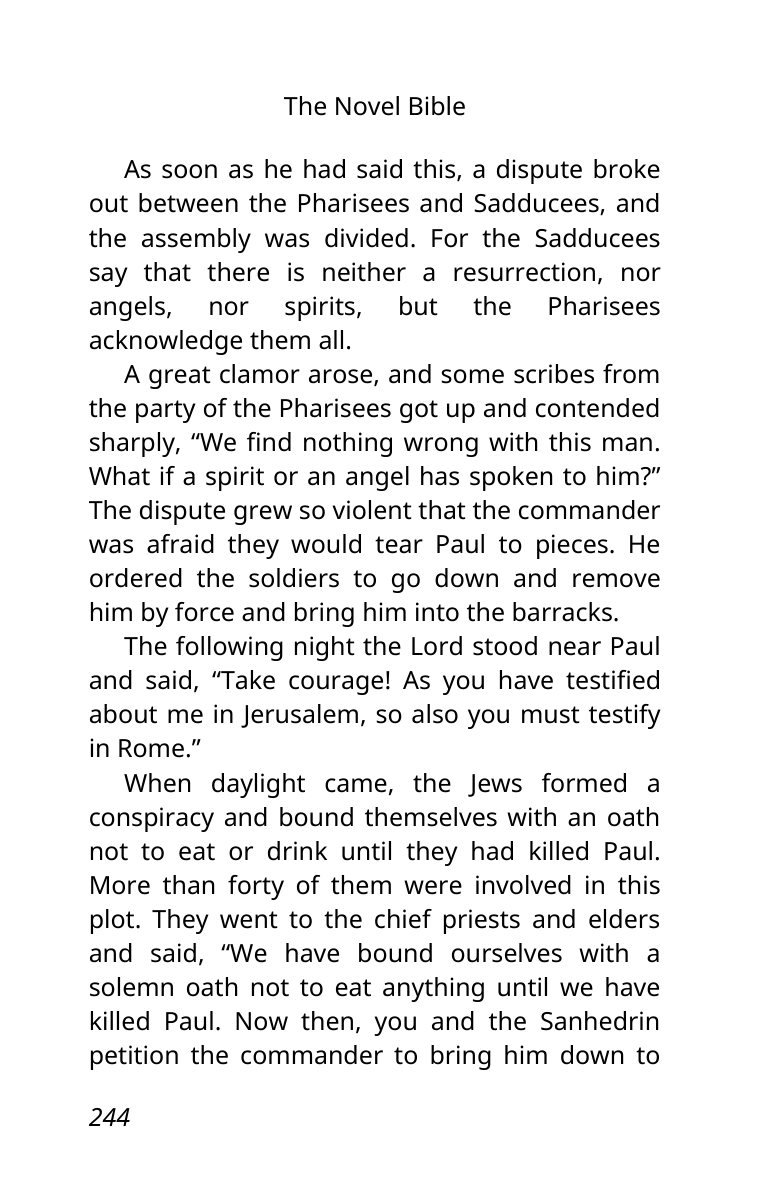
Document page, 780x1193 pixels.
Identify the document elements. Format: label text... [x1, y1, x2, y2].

text As soon as he had said this, a dispute broke out between the Pharisees and Sadducees, and the assembly was divided. For the Sadducees say that there is neither a resurrection, nor angels, nor spirits, but the Pharisees acknowledge them all. [88, 152, 661, 356]
text The following night the Lord stood near Paul and said, “Take courage! As you have testified about me in Jerusalem, so also you must testify in Rome.” [88, 629, 661, 765]
text A great clamor arose, and some scribes from the party of the Pharisees got up and contended sharply, “We find nothing wrong with this man. What if a spirit or an angel has spoken to him?” The dispute grew so violent that the commander was afraid they would tear Paul to pieces. He ordered the soldiers to go down and remove him by force and bring him into the barracks. [88, 356, 661, 629]
text When daylight came, the Jews formed a conspiracy and bound themselves with an oath not to eat or drink until they had killed Paul. More than forty of them were involved in this plot. They went to the chief priests and elders and said, “We have bound ourselves with a solemn oath not to eat anything until we have killed Paul. Now then, you and the Sanhedrin petition the commander to bring him down to [88, 765, 661, 1072]
